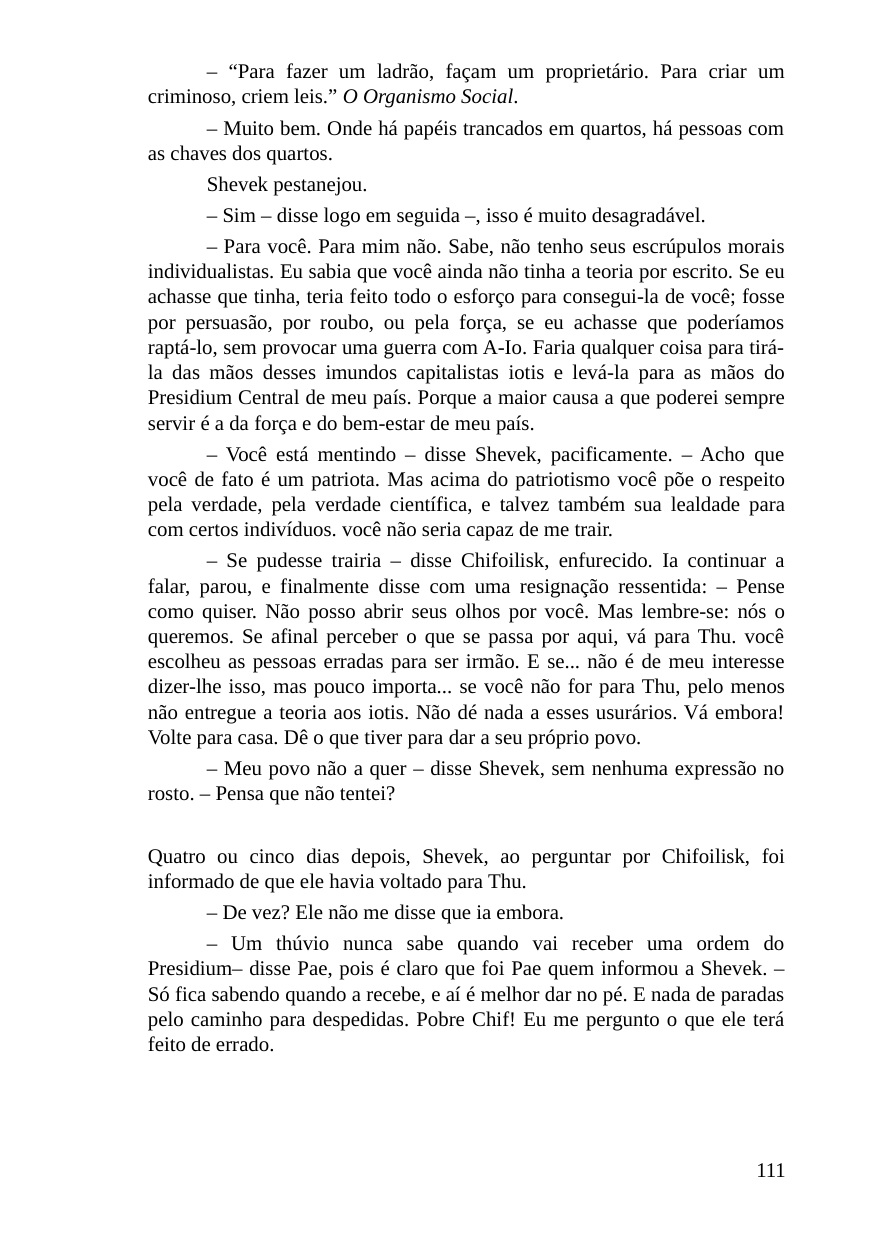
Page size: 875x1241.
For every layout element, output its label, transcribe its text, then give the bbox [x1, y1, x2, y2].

text – Um thúvio nunca sabe quando vai receber uma ordem do Presidium– disse Pae, pois é claro que foi Pae quem informou a Shevek. – Só fica sabendo quando a recebe, e aí é melhor dar no pé. E nada de paradas pelo caminho para despedidas. Pobre Chif! Eu me pergunto o que ele terá feito de errado. [148, 931, 786, 1056]
text – Sim – disse logo em seguida –, isso é muito desagradável. [148, 203, 786, 227]
text – Muito bem. Onde há papéis trancados em quartos, há pessoas com as chaves dos quartos. [148, 115, 786, 165]
text – De vez? Ele não me disse que ia embora. [148, 900, 786, 924]
text Quatro ou cinco dias depois, Shevek, ao perguntar por Chifoilisk, foi informado de que ele havia voltado para Thu. [148, 843, 786, 893]
text – “Para fazer um ladrão, façam um proprietário. Para criar um criminoso, criem leis.” O Organismo Social. [148, 59, 786, 108]
text – Você está mentindo – disse Shevek, pacificamente. – Acho que você de fato é um patriota. Mas acima do patriotismo você põe o respeito pela verdade, pela verdade científica, e talvez também sua lealdade para com certos indivíduos. você não seria capaz de me trair. [148, 442, 786, 541]
text – Se pudesse trairia – disse Chifoilisk, enfurecido. Ia continuar a falar, parou, e finalmente disse com uma resignação ressentida: – Pense como quiser. Não posso abrir seus olhos por você. Mas lembre-se: nós o queremos. Se afinal perceber o que se passa por aqui, vá para Thu. você escolheu as pessoas erradas para ser irmão. E se... não é de meu interesse dizer-lhe isso, mas pouco importa... se você não for para Thu, pelo menos não entregue a teoria aos iotis. Não dé nada a esses usurários. Vá embora! Volte para casa. Dê o que tiver para dar a seu próprio povo. [148, 548, 786, 749]
text – Meu povo não a quer – disse Shevek, sem nenhuma expressão no rosto. – Pensa que não tentei? [148, 756, 786, 805]
text – Para você. Para mim não. Sabe, não tenho seus escrúpulos morais individualistas. Eu sabia que você ainda não tinha a teoria por escrito. Se eu achasse que tinha, teria feito todo o esforço para consegui-la de você; fosse por persuasão, por roubo, ou pela força, se eu achasse que poderíamos raptá-lo, sem provocar uma guerra com A-Io. Faria qualquer coisa para tirá-la das mãos desses imundos capitalistas iotis e levá-la para as mãos do Presidium Central de meu país. Porque a maior causa a que poderei sempre servir é a da força e do bem-estar de meu país. [148, 234, 786, 434]
text Shevek pestanejou. [148, 172, 786, 196]
